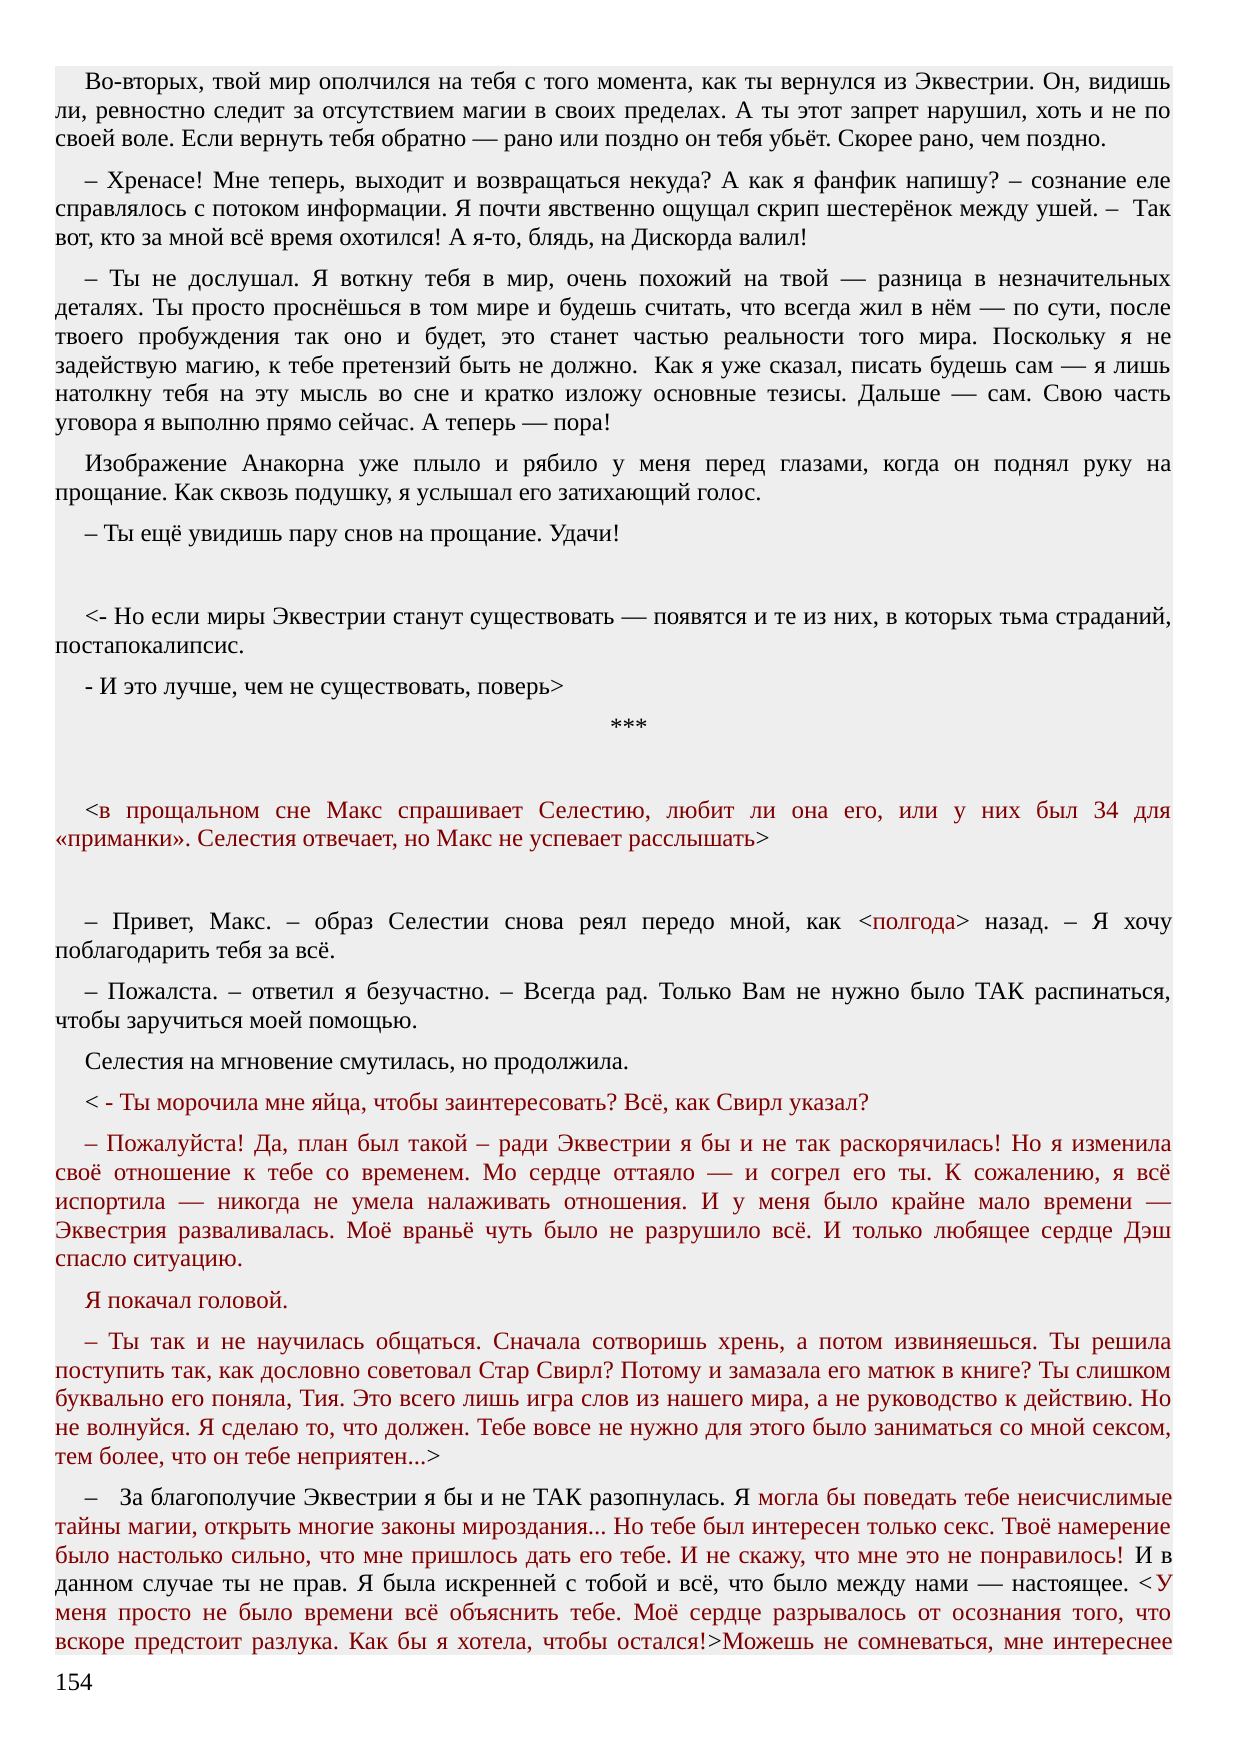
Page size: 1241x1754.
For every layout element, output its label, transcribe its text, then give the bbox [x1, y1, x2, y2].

text Селестия на мгновение смутилась, но продолжила. [55, 1046, 1173, 1075]
text – За благополучие Эквестрии я бы и не ТАК разопнулась. Я могла бы поведать тебе неисчислимые тайны магии, открыть многие законы мироздания... Но тебе был интересен только секс. Твоё намерение было настолько сильно, что мне пришлось дать его тебе. И не скажу, что мне это не понравилось! И в данном случае ты не прав. Я была искренней с тобой и всё, что было между нами — настоящее. <У меня просто не было времени всё объяснить тебе. Моё сердце разрывалось от осознания того, что вскоре предстоит разлука. Как бы я хотела, чтобы остался!>Можешь не сомневаться, мне интереснее [55, 1482, 1173, 1655]
text – Ты ещё увидишь пару снов на прощание. Удачи! [55, 518, 1173, 547]
text < - Ты морочила мне яйца, чтобы заинтересовать? Всё, как Свирл указал? [55, 1087, 1173, 1116]
text <- Но если миры Эквестрии станут существовать — появятся и те из них, в которых тьма страданий, постапокалипсис. [55, 601, 1173, 658]
text Во-вторых, твой мир ополчился на тебя с того момента, как ты вернулся из Эквестрии. Он, видишь ли, ревностно следит за отсутствием магии в своих пределах. А ты этот запрет нарушил, хоть и не по своей воле. Если вернуть тебя обратно — рано или поздно он тебя убьёт. Скорее рано, чем поздно. [55, 66, 1173, 152]
text - И это лучше, чем не существовать, поверь> [55, 671, 1173, 700]
text – Ты так и не научилась общаться. Сначала сотворишь хрень, а потом извиняешься. Ты решила поступить так, как дословно советовал Стар Свирл? Потому и замазала его матюк в книге? Ты слишком буквально его поняла, Тия. Это всего лишь игра слов из нашего мира, а не руководство к действию. Но не волнуйся. Я сделаю то, что должен. Тебе вовсе не нужно для этого было заниматься со мной сексом, тем более, что он тебе неприятен...> [55, 1326, 1173, 1470]
text – Хренасе! Мне теперь, выходит и возвращаться некуда? А как я фанфик напишу? – сознание еле справлялось с потоком информации. Я почти явственно ощущал скрип шестерёнок между ушей. – Так вот, кто за мной всё время охотился! А я-то, блядь, на Дискорда валил! [55, 165, 1173, 251]
text – Привет, Макс. – образ Селестии снова реял передо мной, как <полгода> назад. – Я хочу поблагодарить тебя за всё. [55, 906, 1173, 963]
text – Пожалуйста! Да, план был такой – ради Эквестрии я бы и не так раскорячилась! Но я изменила своё отношение к тебе со временем. Мо сердце оттаяло — и согрел его ты. К сожалению, я всё испортила — никогда не умела налаживать отношения. И у меня было крайне мало времени — Эквестрия разваливалась. Моё враньё чуть было не разрушило всё. И только любящее сердце Дэш спасло ситуацию. [55, 1128, 1173, 1272]
text <в прощальном сне Макс спрашивает Селестию, любит ли она его, или у них был 34 для «приманки». Селестия отвечает, но Макс не успевает расслышать> [55, 795, 1173, 852]
text – Ты не дослушал. Я воткну тебя в мир, очень похожий на твой — разница в незначительных деталях. Ты просто проснёшься в том мире и будешь считать, что всегда жил в нём — по сути, после твоего пробуждения так оно и будет, это станет частью реальности того мира. Поскольку я не задействую магию, к тебе претензий быть не должно. Как я уже сказал, писать будешь сам — я лишь натолкну тебя на эту мысль во сне и кратко изложу основные тезисы. Дальше — сам. Свою часть уговора я выполню прямо сейчас. А теперь — пора! [55, 263, 1173, 436]
text Я покачал головой. [55, 1285, 1173, 1313]
text *** [55, 712, 1173, 741]
text Изображение Анакорна уже плыло и рябило у меня перед глазами, когда он поднял руку на прощание. Как сквозь подушку, я услышал его затихающий голос. [55, 448, 1173, 506]
text – Пожалста. – ответил я безучастно. – Всегда рад. Только Вам не нужно было ТАК распинаться, чтобы заручиться моей помощью. [55, 976, 1173, 1033]
